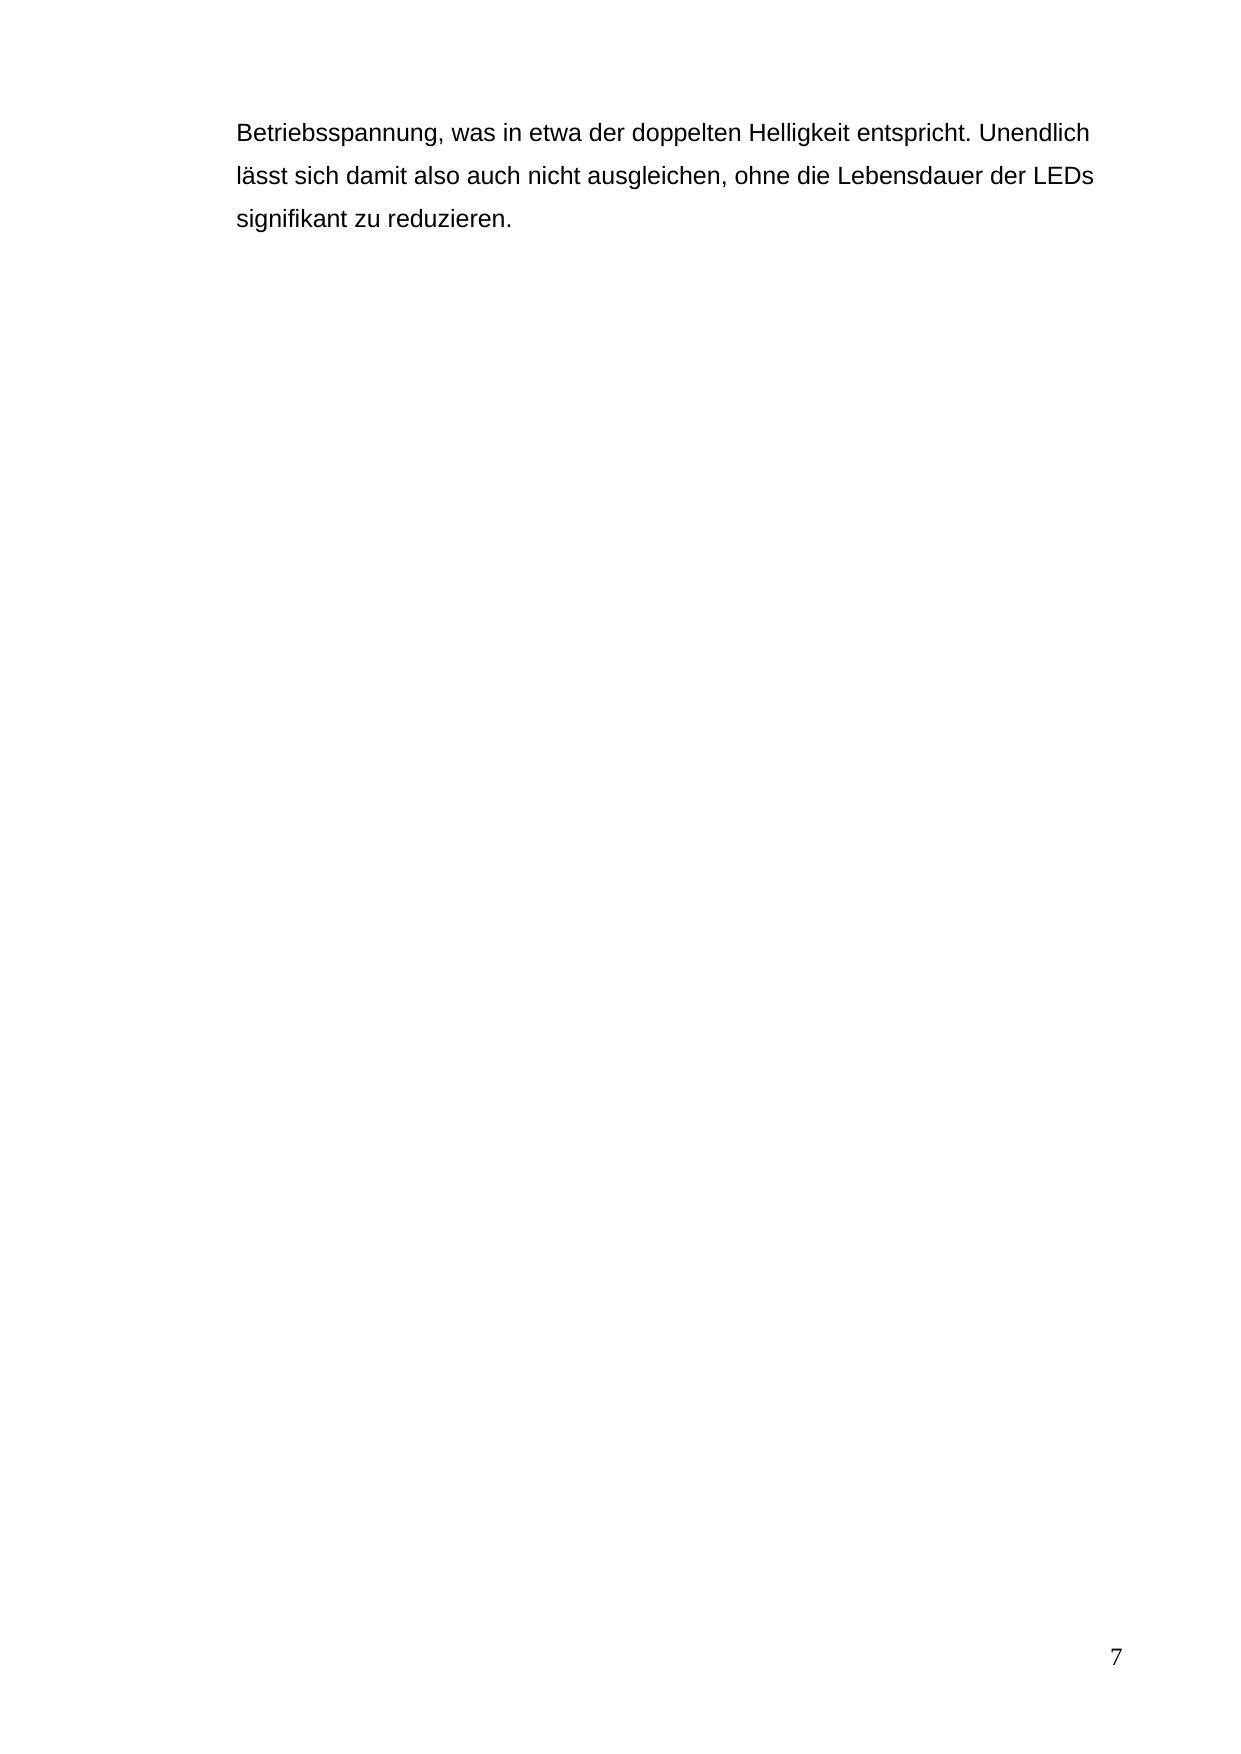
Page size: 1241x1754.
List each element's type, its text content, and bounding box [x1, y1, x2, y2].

text Betriebsspannung, was in etwa der doppelten Helligkeit entspricht. Unendlich lässt sich damit also auch nicht ausgleichen, ohne die Lebensdauer der LEDs signifikant zu reduzieren. [236, 118, 1122, 233]
